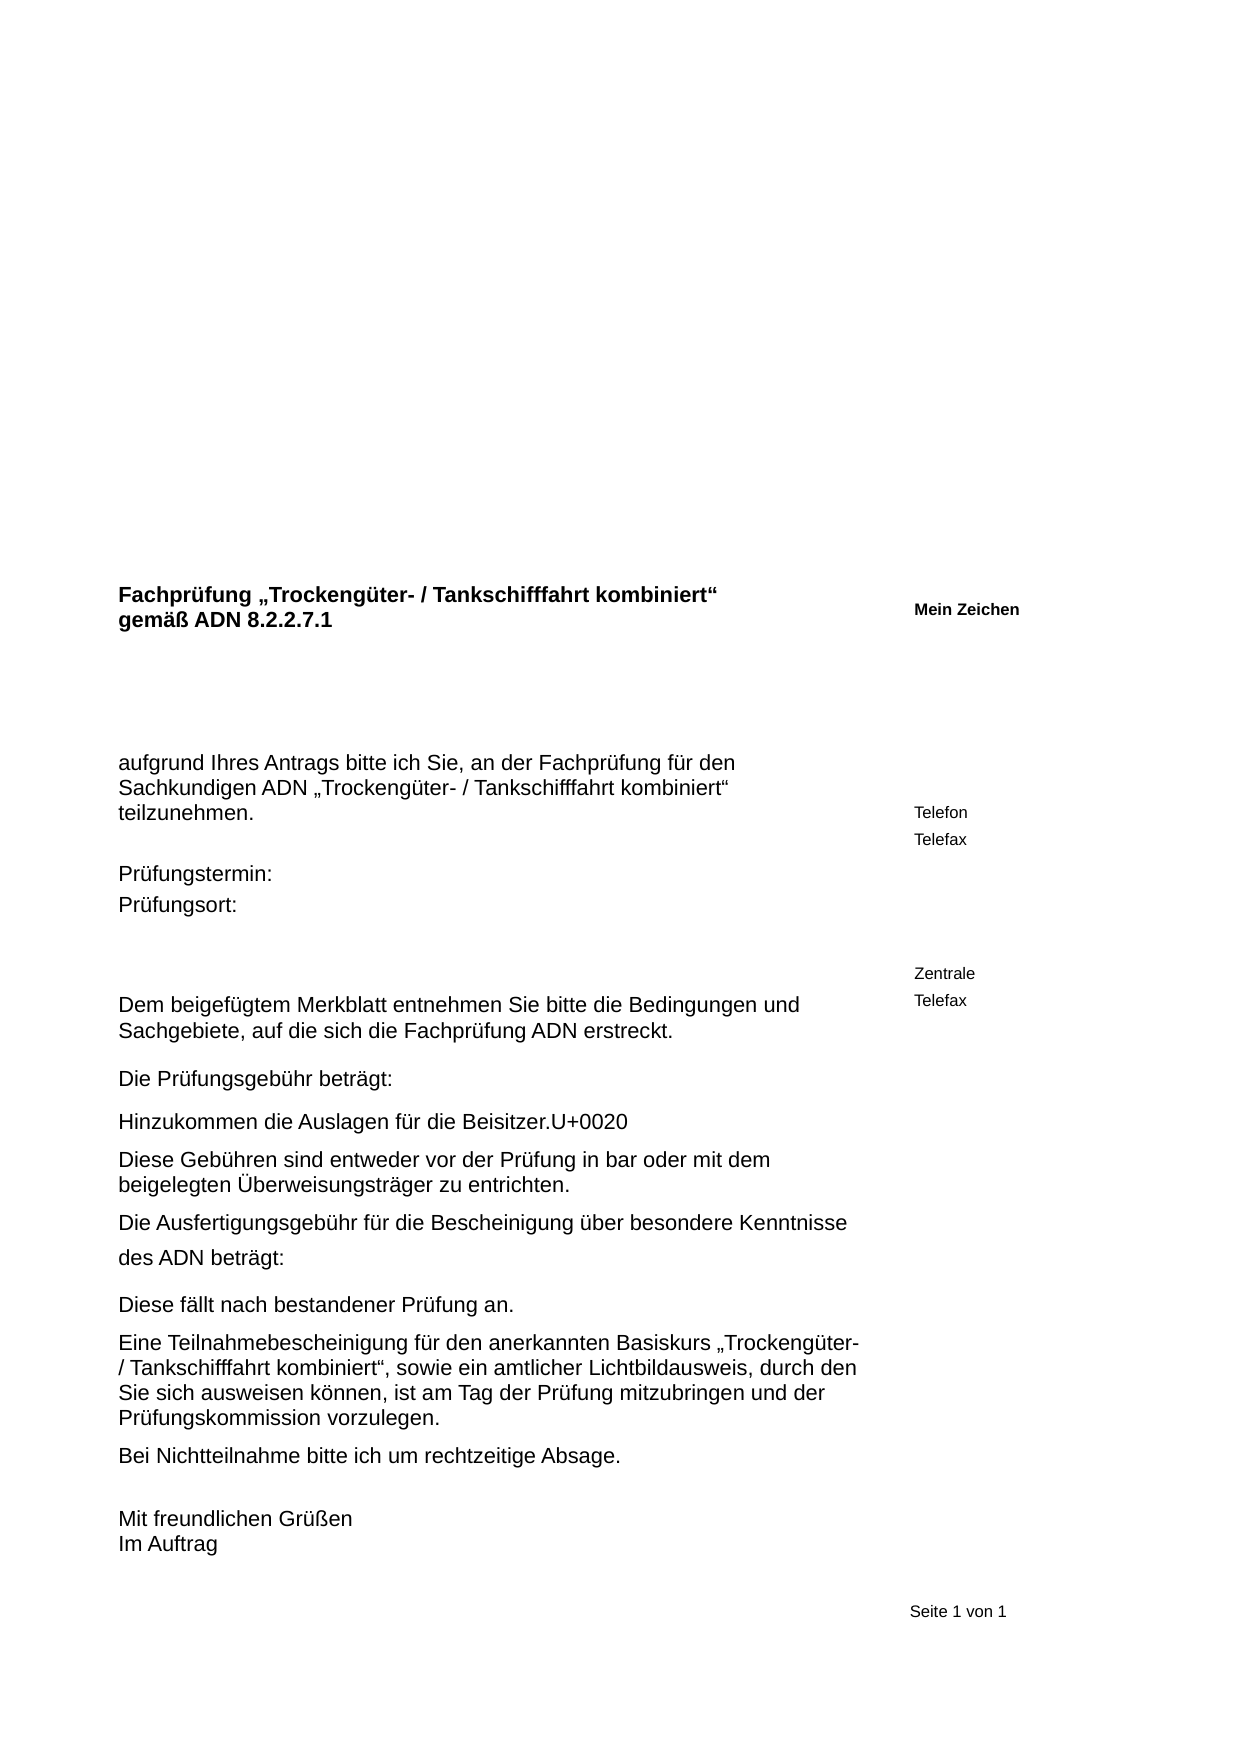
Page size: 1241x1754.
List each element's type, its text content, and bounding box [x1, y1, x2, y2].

text Diese fällt nach bestandener Prüfung an. [118, 1292, 862, 1317]
text Seite 1 von 1 [909, 1602, 1175, 1621]
text Mit freundlichen Grüßen [118, 1506, 862, 1531]
text Telefax [909, 826, 983, 853]
text gemäß ADN 8.2.2.7.1 [118, 607, 862, 632]
text Eine Teilnahmebescheinigung für den anerkannten Basiskurs „Trockengüter- / Tankschifffahrt kombiniert“, sowie ein amtlicher Lichtbildausweis, durch den Sie sich ausweisen können, ist am Tag der Prüfung mitzubringen und der Prüfungskommission vorzulegen. [118, 1330, 862, 1431]
text Die Ausfertigungsgebühr für die Bescheinigung über besondere Kenntnisse des ADN beträgt: [118, 1210, 862, 1279]
text Telefon [909, 799, 983, 826]
text Die Prüfungsgebühr beträgt: [118, 1055, 393, 1097]
text Prüfungstermin: [118, 850, 279, 892]
text [791, 850, 862, 892]
text Mein Zeichen [909, 597, 1175, 618]
text [629, 1055, 862, 1097]
text Fachprüfung „Trockengüter- / Tankschifffahrt kombiniert“ [118, 582, 862, 607]
text aufgrund Ihres Antrags bitte ich Sie, an der Fachprüfung für den Sachkundigen ADN „Trockengüter- / Tankschifffahrt kombiniert“ teilzunehmen. [118, 749, 862, 825]
text Telefax [909, 987, 983, 1014]
text Im Auftrag [118, 1531, 862, 1556]
text Hinzukommen die Auslagen für die Beisitzer.U+0020 [118, 1109, 862, 1134]
text Dem beigefügtem Merkblatt entnehmen Sie bitte die Bedingungen und Sachgebiete, auf die sich die Fachprüfung ADN erstreckt. [118, 992, 862, 1043]
text [764, 892, 862, 917]
text Bei Nichtteilnahme bitte ich um rechtzeitige Absage. [118, 1443, 862, 1468]
text Prüfungsort: [118, 892, 276, 917]
text Diese Gebühren sind entweder vor der Prüfung in bar oder mit dem beigelegten Überweisungsträger zu entrichten. [118, 1147, 862, 1197]
text Zentrale [909, 960, 983, 987]
